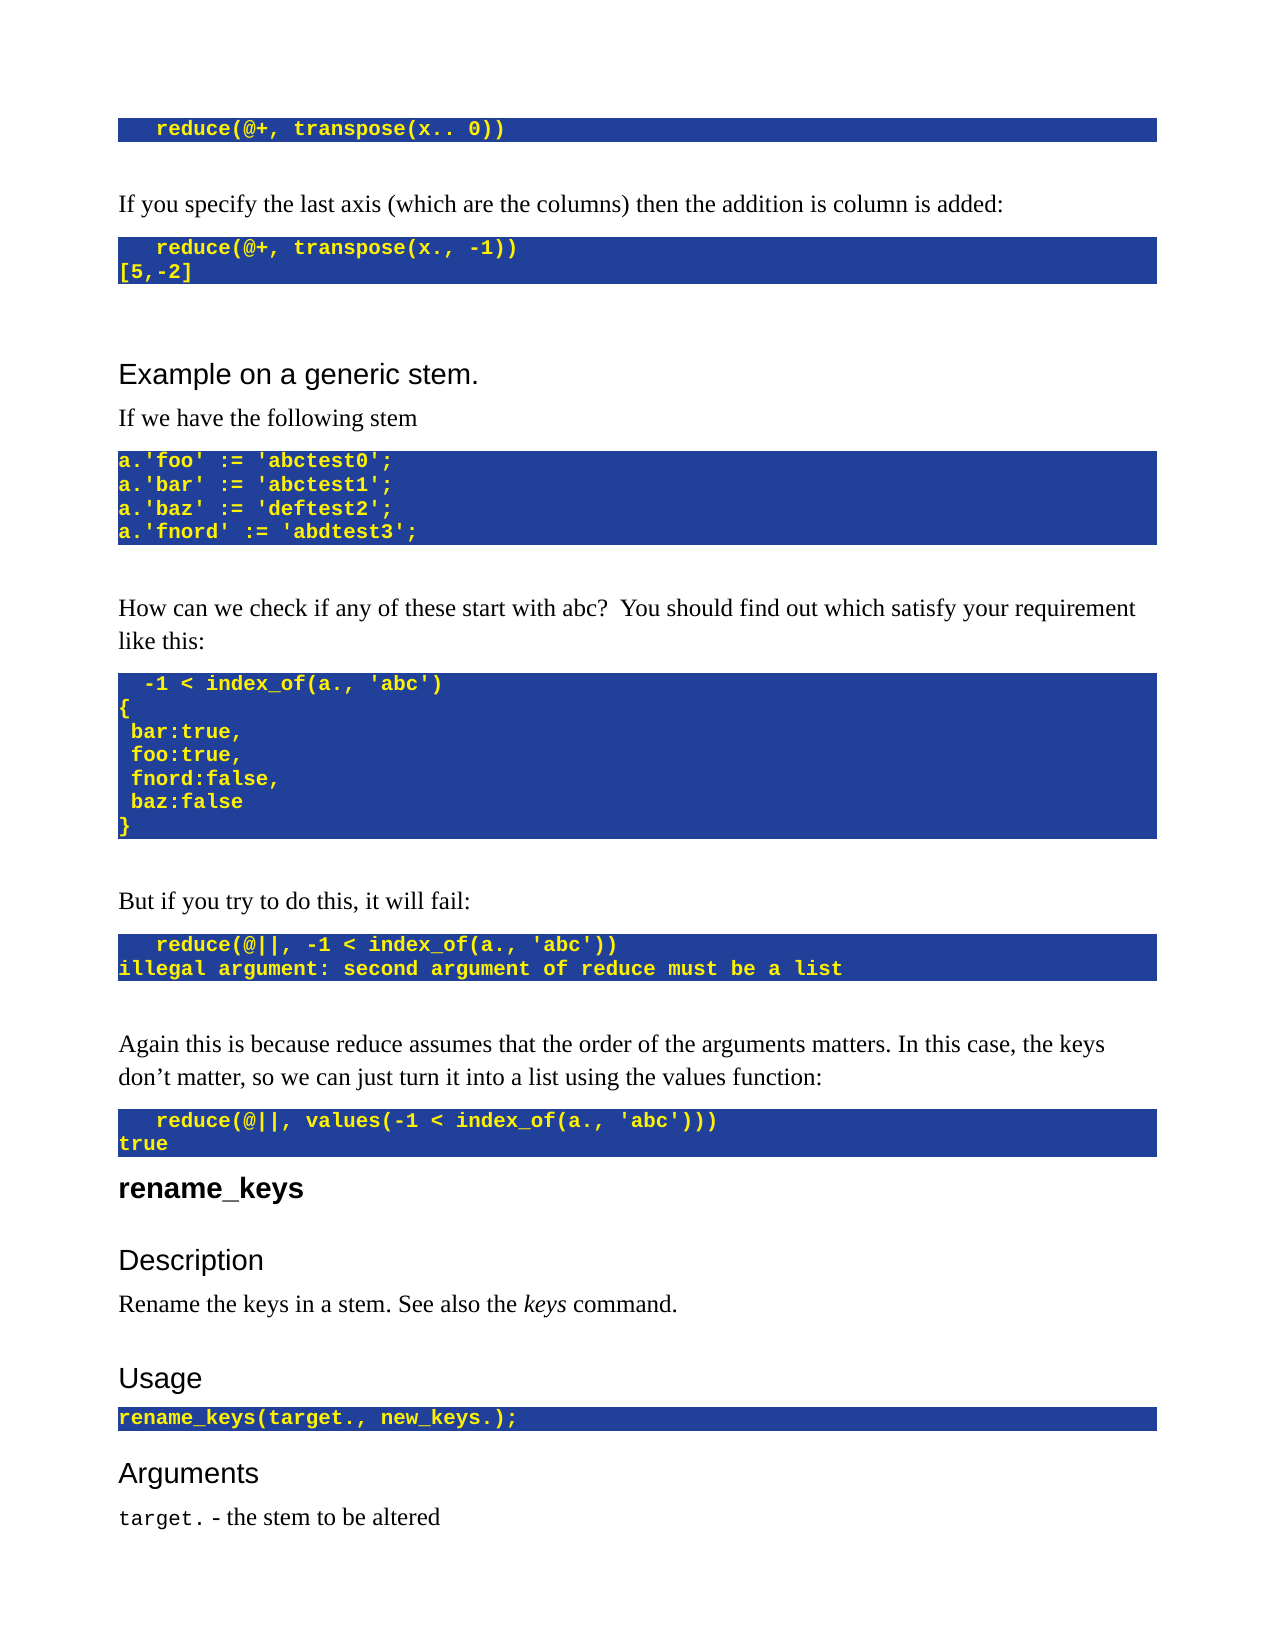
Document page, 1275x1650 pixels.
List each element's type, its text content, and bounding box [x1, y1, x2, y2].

subtitle Description [118, 1243, 1157, 1276]
text If you specify the last axis (which are the columns) then the addition is column is added: [118, 189, 1157, 218]
text a.'baz' := 'deftest2'; [118, 498, 1157, 521]
text reduce(@||, -1 < index_of(a., 'abc')) [118, 934, 1157, 958]
text illegal argument: second argument of reduce must be a list [118, 958, 1157, 981]
text Rename the keys in a stem. See also the keys command. [118, 1289, 1157, 1317]
text But if you try to do this, it will fail: [118, 886, 1157, 915]
text How can we check if any of these start with abc? You should find out which satisfy your requirement like this: [118, 593, 1157, 654]
subtitle rename_keys [118, 1171, 1157, 1205]
text a.'fnord' := 'abdtest3'; [118, 521, 1157, 545]
text fnord:false, [118, 768, 1157, 792]
subtitle Example on a generic stem. [118, 357, 1157, 390]
text rename_keys(target., new_keys.); [118, 1407, 1157, 1431]
subtitle Usage [118, 1361, 1157, 1395]
text Again this is because reduce assumes that the order of the arguments matters. In this case, the keys don’t matter, so we can just turn it into a list using the values function: [118, 1029, 1157, 1091]
text } [118, 815, 1157, 839]
text [5,-2] [118, 261, 1157, 284]
text { [118, 697, 1157, 721]
text baz:false [118, 792, 1157, 815]
text target. - the stem to be altered [118, 1502, 1157, 1532]
text bar:true, [118, 721, 1157, 744]
text true [118, 1133, 1157, 1157]
text reduce(@||, values(-1 < index_of(a., 'abc'))) [118, 1109, 1157, 1133]
text reduce(@+, transpose(x.. 0)) [118, 118, 1157, 142]
text reduce(@+, transpose(x., -1)) [118, 237, 1157, 261]
text a.'bar' := 'abctest1'; [118, 474, 1157, 498]
text foo:true, [118, 744, 1157, 768]
subtitle Arguments [118, 1456, 1157, 1489]
text -1 < index_of(a., 'abc') [118, 673, 1157, 697]
text If we have the following stem [118, 403, 1157, 432]
text a.'foo' := 'abctest0'; [118, 451, 1157, 474]
